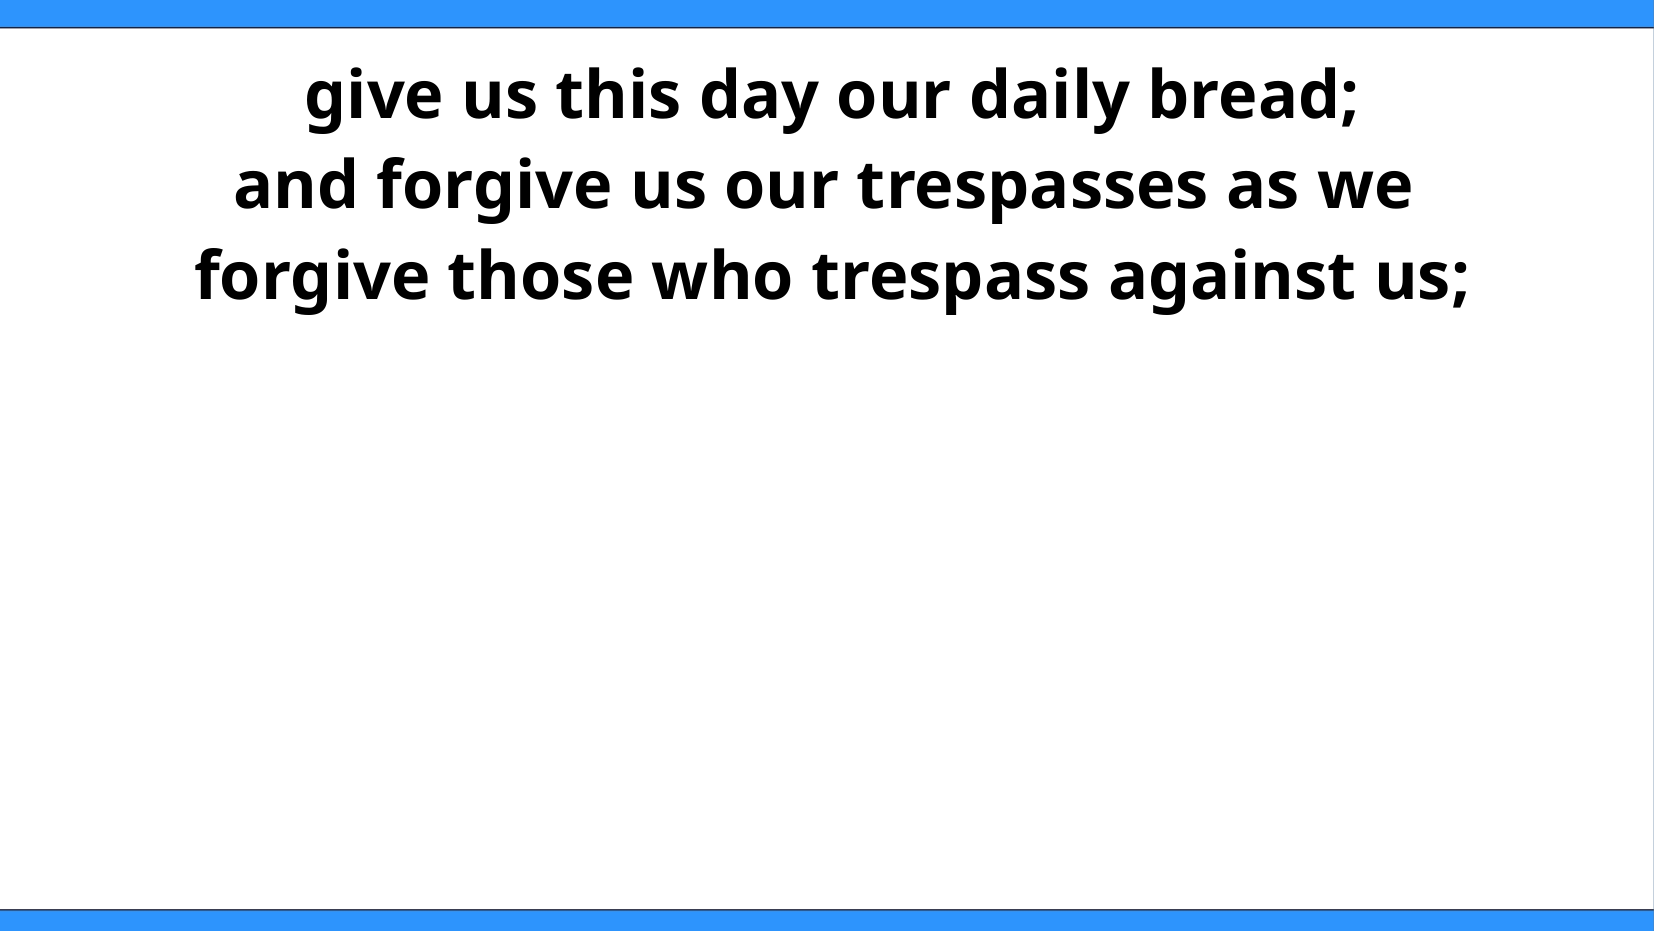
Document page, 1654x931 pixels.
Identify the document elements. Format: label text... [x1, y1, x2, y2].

picture [0, 0, 1654, 931]
text_box give us this day our daily bread; and forgive us our trespasses as we forgive those who trespass against us; [90, 39, 1576, 376]
